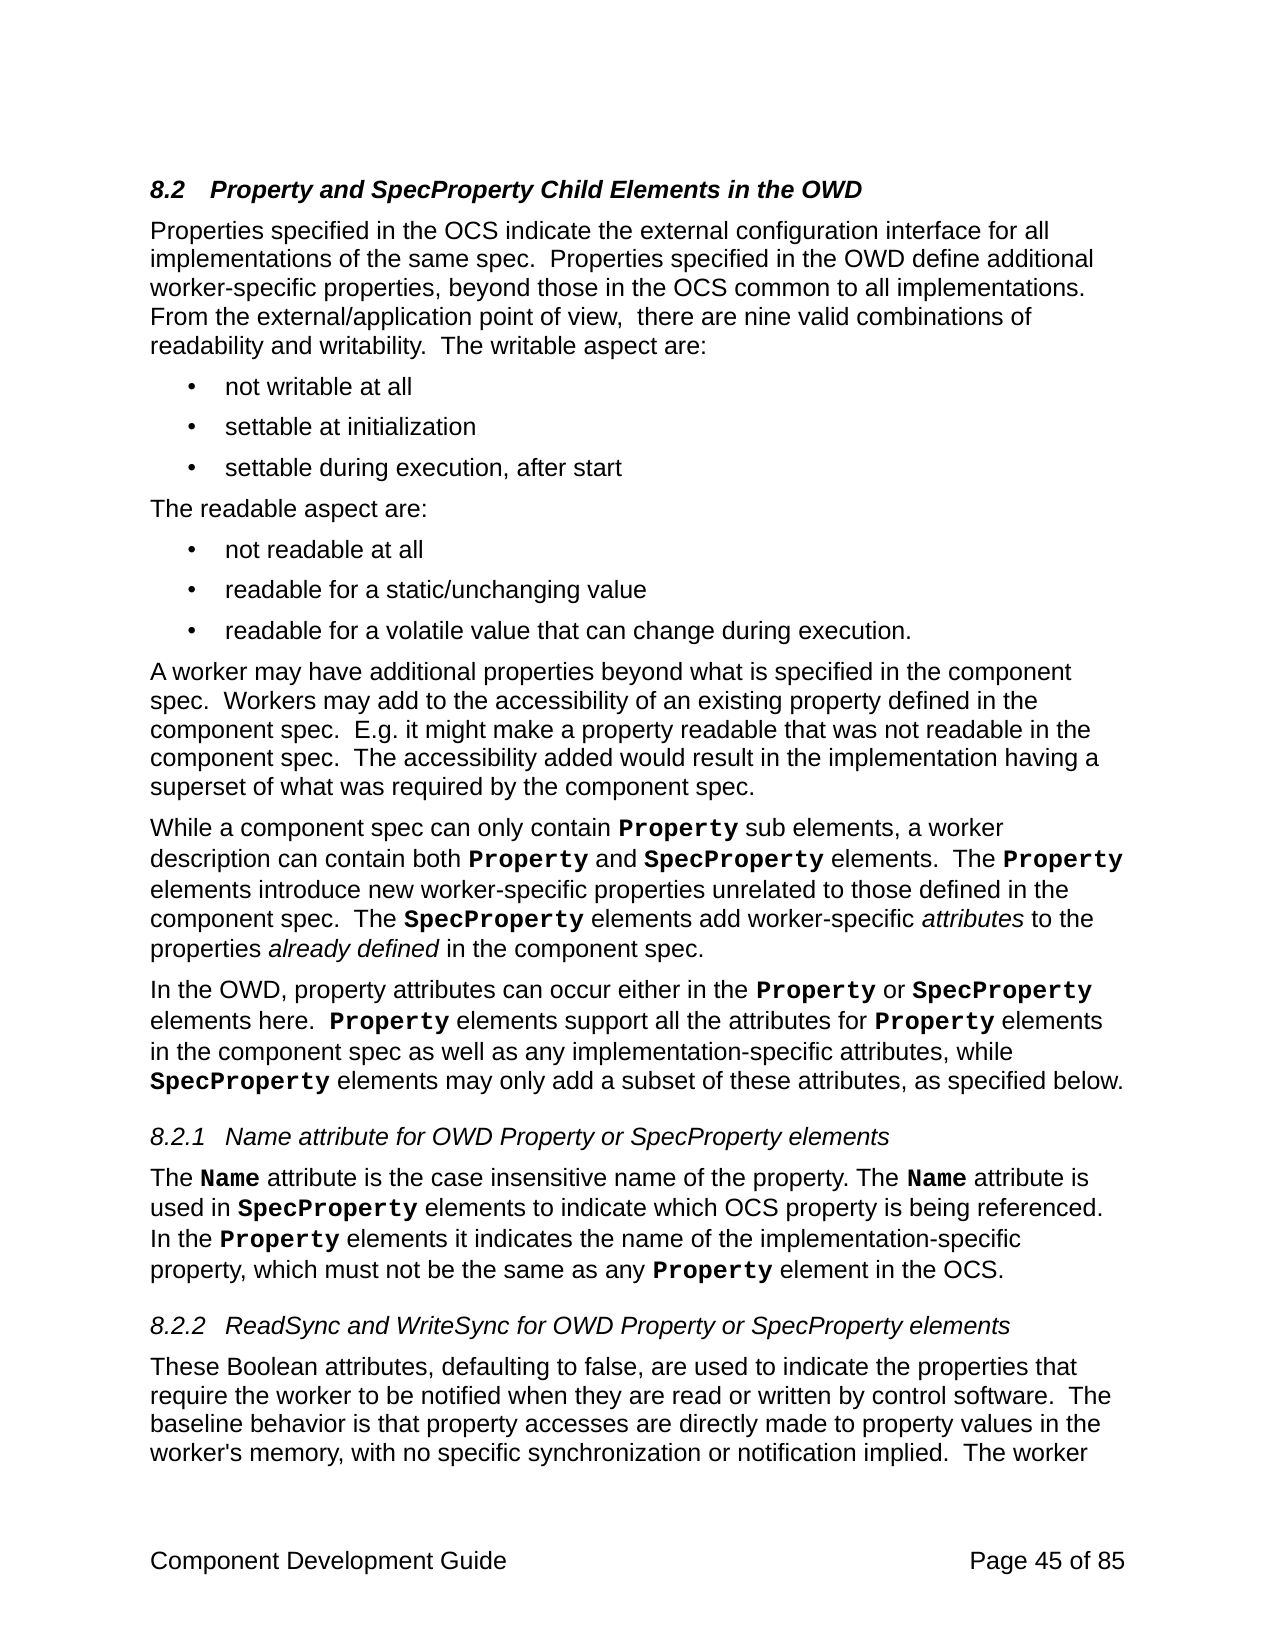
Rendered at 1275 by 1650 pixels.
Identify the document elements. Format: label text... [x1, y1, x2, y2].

list not readable at all [187, 535, 1125, 563]
text A worker may have additional properties beyond what is specified in the component spec. Workers may add to the accessibility of an existing property defined in the component spec. E.g. it might make a property readable that was not readable in the component spec. The accessibility added would result in the implementation having a superset of what was required by the component spec. [150, 657, 1125, 801]
subtitle ReadSync and WriteSync for OWD Property or SpecProperty elements [150, 1311, 1125, 1340]
subtitle Property and SpecProperty Child Elements in the OWD [150, 175, 1125, 204]
list settable at initialization [187, 412, 1125, 441]
text In the OWD, property attributes can occur either in the Property or SpecProperty elements here. Property elements support all the attributes for Property elements in the component spec as well as any implementation-specific attributes, while SpecProperty elements may only add a subset of these attributes, as specified below. [150, 975, 1125, 1097]
list The readable aspect are: [112, 494, 1125, 523]
subtitle Name attribute for OWD Property or SpecProperty elements [150, 1122, 1125, 1151]
list readable for a volatile value that can change during execution. [187, 616, 1125, 645]
text These Boolean attributes, defaulting to false, are used to indicate the properties that require the worker to be notified when they are read or written by control software. The baseline behavior is that property accesses are directly made to property values in the worker's memory, with no specific synchronization or notification implied. The worker [150, 1352, 1125, 1467]
list readable for a static/unchanging value [187, 576, 1125, 604]
text The Name attribute is the case insensitive name of the property. The Name attribute is used in SpecProperty elements to indicate which OCS property is being referenced. In the Property elements it indicates the name of the implementation-specific property, which must not be the same as any Property element in the OCS. [150, 1162, 1125, 1286]
text While a component spec can only contain Property sub elements, a worker description can contain both Property and SpecProperty elements. The Property elements introduce new worker-specific properties unrelated to those defined in the component spec. The SpecProperty elements add worker-specific attributes to the properties already defined in the component spec. [150, 813, 1125, 963]
text Properties specified in the OCS indicate the external configuration interface for all implementations of the same spec. Properties specified in the OWD define additional worker-specific properties, beyond those in the OCS common to all implementations. From the external/application point of view, there are nine valid combinations of readability and writability. The writable aspect are: [150, 216, 1125, 359]
list settable during execution, after start [187, 453, 1125, 482]
list not writable at all [187, 371, 1125, 400]
